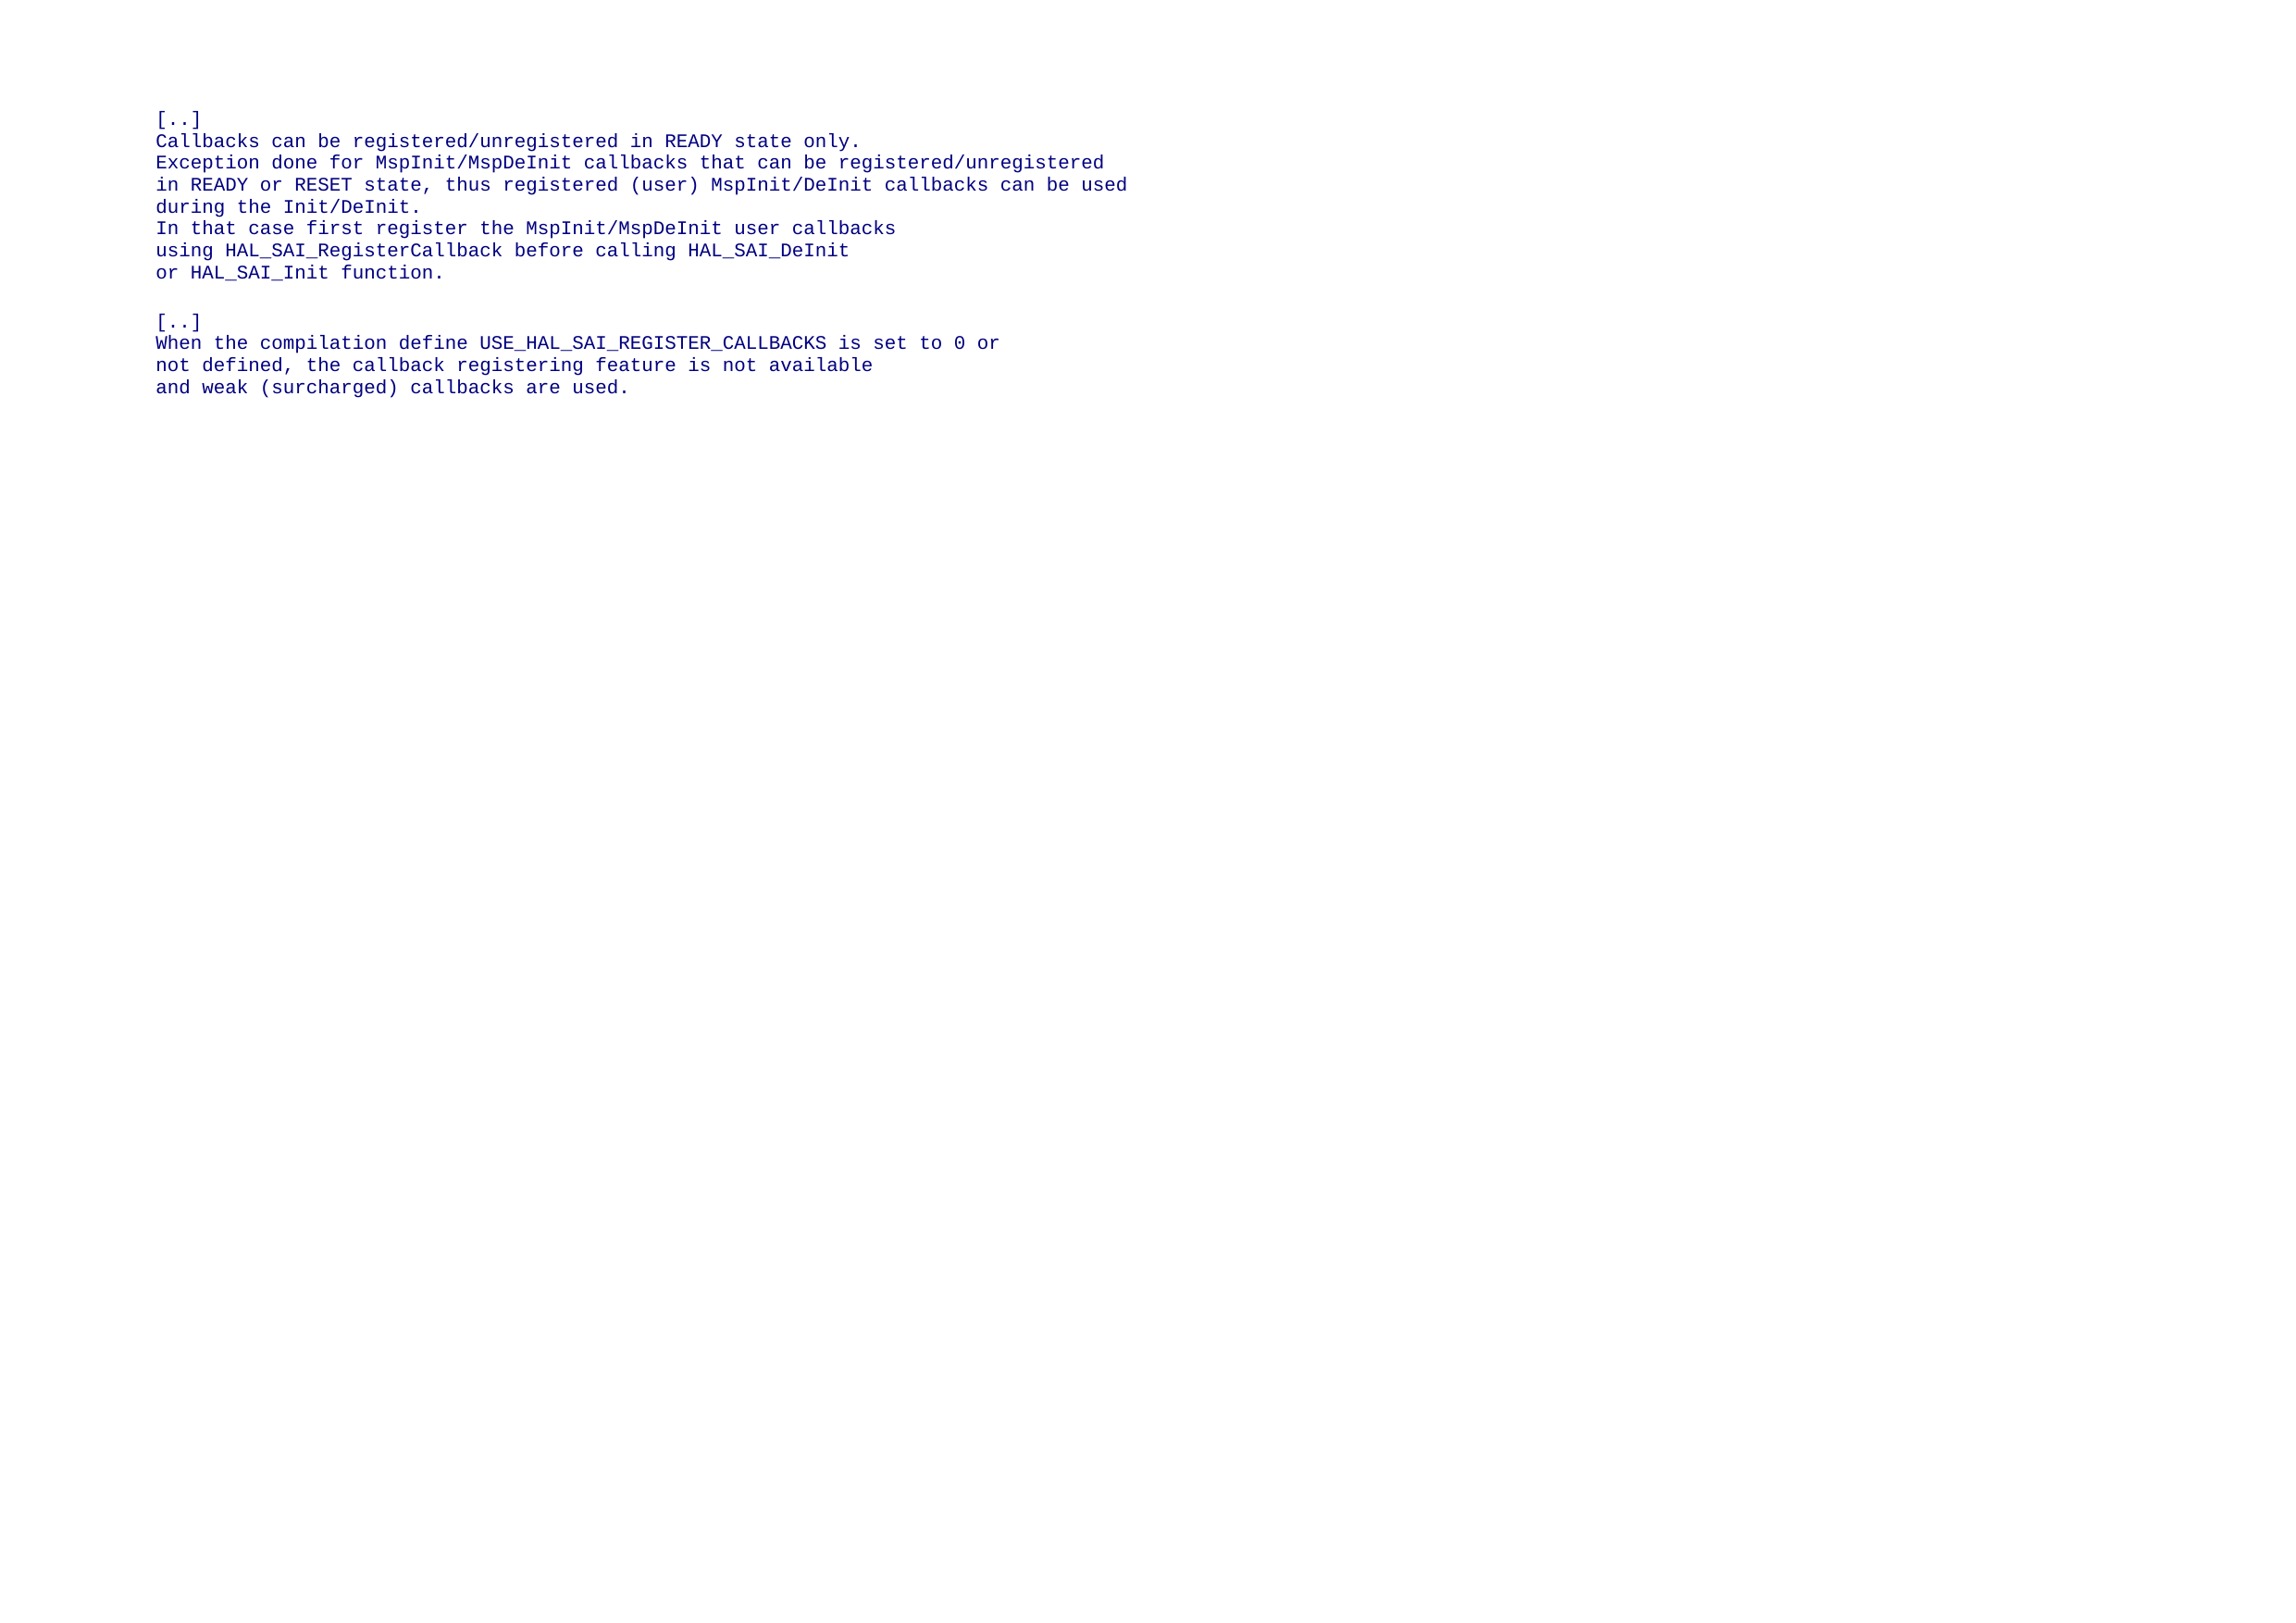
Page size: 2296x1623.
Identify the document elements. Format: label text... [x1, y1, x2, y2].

text When the compilation define USE_HAL_SAI_REGISTER_CALLBACKS is set to 0 or [109, 333, 2186, 355]
text [..] [109, 109, 2186, 131]
text during the Init/DeInit. [109, 197, 2186, 218]
text in READY or RESET state, thus registered (user) MspInit/DeInit callbacks can be used [109, 175, 2186, 197]
text [..] [109, 312, 2186, 333]
text not defined, the callback registering feature is not available [109, 355, 2186, 378]
text Exception done for MspInit/MspDeInit callbacks that can be registered/unregistered [109, 153, 2186, 175]
text or HAL_SAI_Init function. [109, 263, 2186, 284]
text and weak (surcharged) callbacks are used. [109, 378, 2186, 399]
text using HAL_SAI_RegisterCallback before calling HAL_SAI_DeInit [109, 241, 2186, 263]
text Callbacks can be registered/unregistered in READY state only. [109, 131, 2186, 153]
text In that case first register the MspInit/MspDeInit user callbacks [109, 218, 2186, 241]
